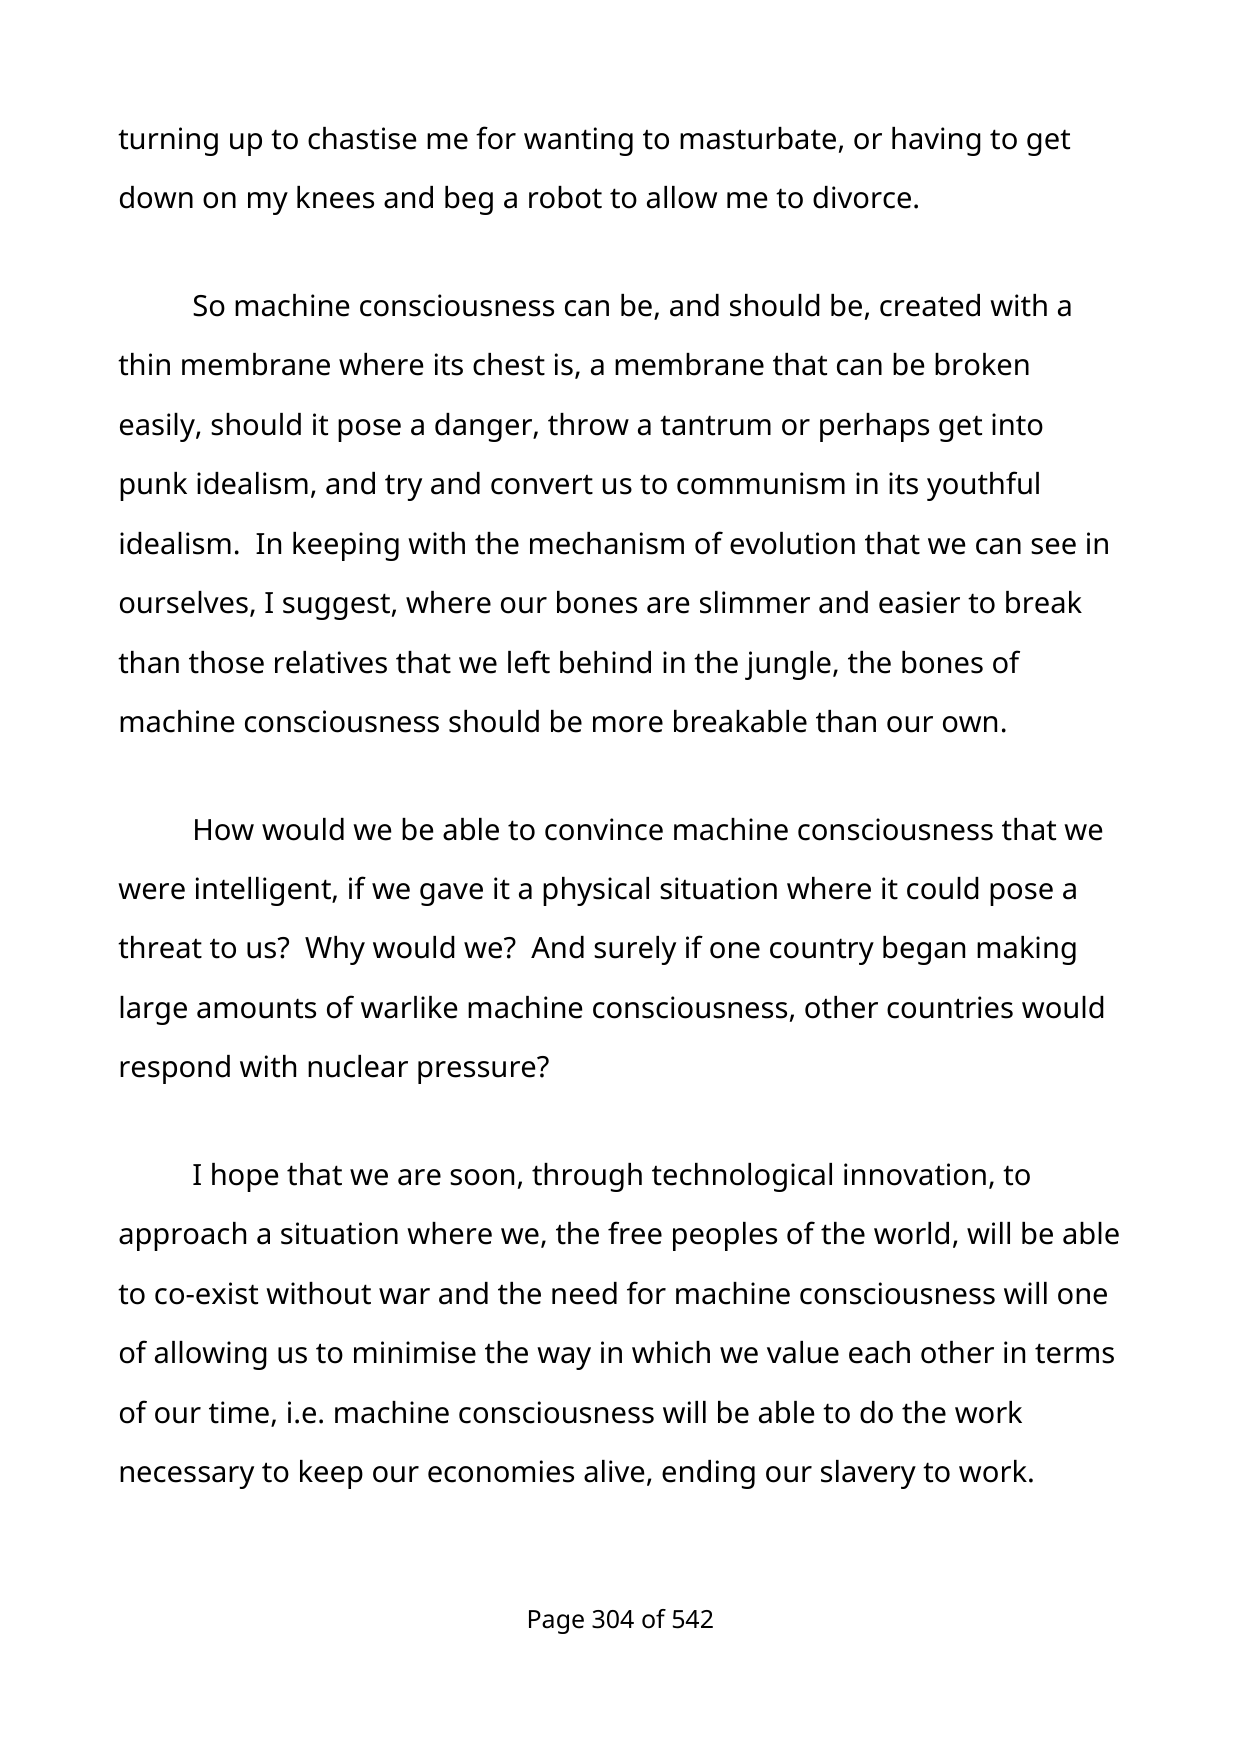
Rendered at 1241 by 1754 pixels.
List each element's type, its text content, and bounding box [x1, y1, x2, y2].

text So machine consciousness can be, and should be, created with a thin membrane where its chest is, a membrane that can be broken easily, should it pose a danger, throw a tantrum or perhaps get into punk idealism, and try and convert us to communism in its youthful idealism. In keeping with the mechanism of evolution that we can see in ourselves, I suggest, where our bones are slimmer and easier to break than those relatives that we left behind in the jungle, the bones of machine consciousness should be more breakable than our own. [118, 285, 1122, 741]
text turning up to chastise me for wanting to masturbate, or having to get down on my knees and beg a robot to allow me to divorce. [118, 118, 1122, 217]
text I hope that we are soon, through technological innovation, to approach a situation where we, the free peoples of the world, will be able to co-exist without war and the need for machine consciousness will one of allowing us to minimise the way in which we value each other in terms of our time, i.e. machine consciousness will be able to do the work necessary to keep our economies alive, ending our slavery to work. [118, 1154, 1122, 1491]
text How would we be able to convince machine consciousness that we were intelligent, if we gave it a physical situation where it could pose a threat to us? Why would we? And surely if one country began making large amounts of warlike machine consciousness, other countries would respond with nuclear pressure? [118, 809, 1122, 1086]
